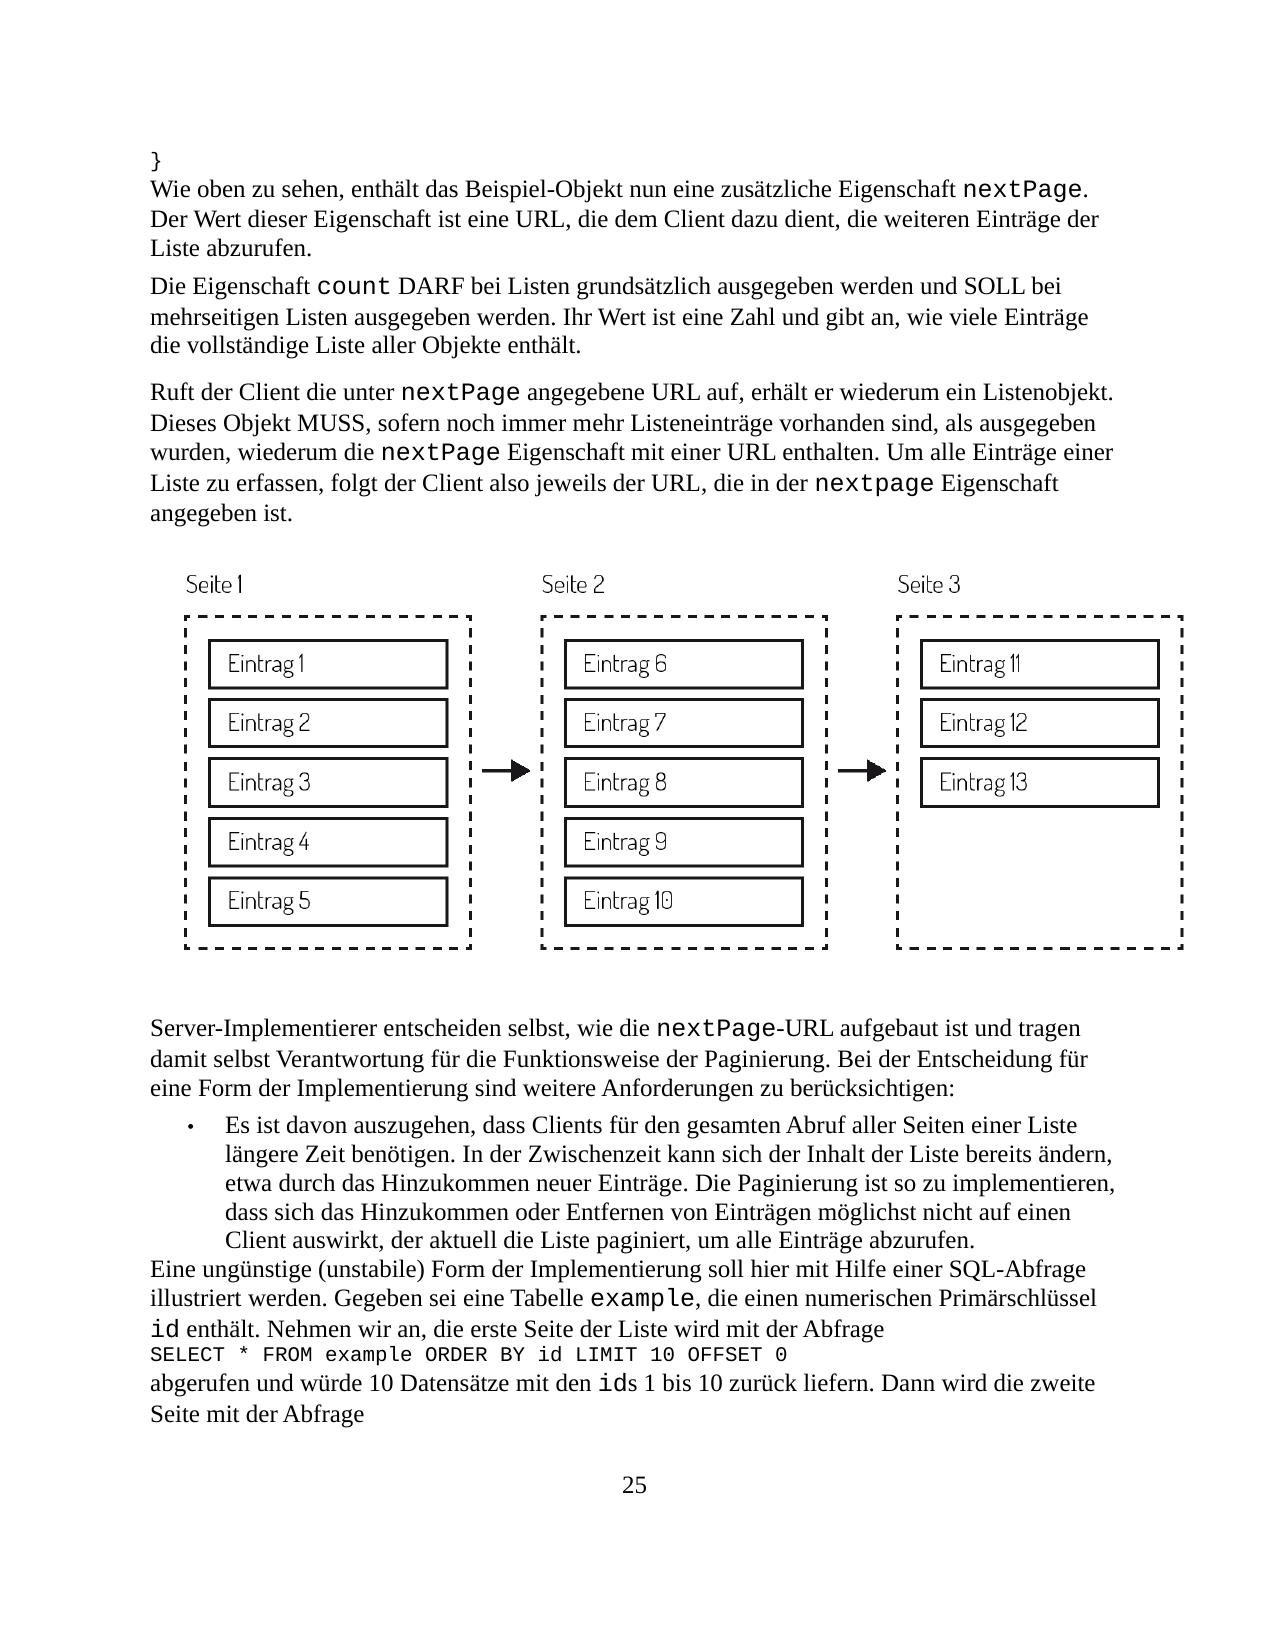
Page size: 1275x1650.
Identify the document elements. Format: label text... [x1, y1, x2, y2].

text Ruft der Client die unter nextPage angegebene URL auf, erhält er wiederum ein Listenobjekt. Dieses Objekt MUSS, sofern noch immer mehr Listeneinträge vorhanden sind, als ausgegeben wurden, wiederum die nextPage Eigenschaft mit einer URL enthalten. Um alle Einträge einer Liste zu erfassen, folgt der Client also jeweils der URL, die in der nextpage Eigenschaft angegeben ist. [150, 377, 1125, 527]
text abgerufen und würde 10 Datensätze mit den ids 1 bis 10 zurück liefern. Dann wird die zweite Seite mit der Abfrage [150, 1368, 1125, 1428]
text Eine ungünstige (unstabile) Form der Implementierung soll hier mit Hilfe einer SQL-Abfrage illustriert werden. Gegeben sei eine Tabelle example, die einen numerischen Primärschlüssel id enthält. Nehmen wir an, die erste Seite der Liste wird mit der Abfrage [150, 1254, 1125, 1344]
text } [150, 150, 1125, 174]
text Wie oben zu sehen, enthält das Beispiel-Objekt nun eine zusätzliche Eigenschaft nextPage. Der Wert dieser Eigenschaft ist eine URL, die dem Client dazu dient, die weiteren Einträge der Liste abzurufen. [150, 174, 1125, 262]
text Die Eigenschaft count DARF bei Listen grundsätzlich ausgegeben werden und SOLL bei mehrseitigen Listen ausgegeben werden. Ihr Wert ist eine Zahl und gibt an, wie viele Einträge die vollständige Liste aller Objekte enthält. [150, 271, 1125, 359]
list Es ist davon auszugehen, dass Clients für den gesamten Abruf aller Seiten einer Liste längere Zeit benötigen. In der Zwischenzeit kann sich der Inhalt der Liste bereits ändern, etwa durch das Hinzukommen neuer Einträge. Die Paginierung ist so zu implementieren, dass sich das Hinzukommen oder Entfernen von Einträgen möglichst nicht auf einen Client auswirkt, der aktuell die Liste paginiert, um alle Einträge abzurufen. [187, 1110, 1125, 1254]
picture [150, 545, 1211, 996]
text Server-Implementierer entscheiden selbst, wie die nextPage-URL aufgebaut ist und tragen damit selbst Verantwortung für die Funktionsweise der Paginierung. Bei der Entscheidung für eine Form der Implementierung sind weitere Anforderungen zu berücksichtigen: [150, 1013, 1125, 1101]
text SELECT * FROM example ORDER BY id LIMIT 10 OFFSET 0 [150, 1344, 1125, 1368]
